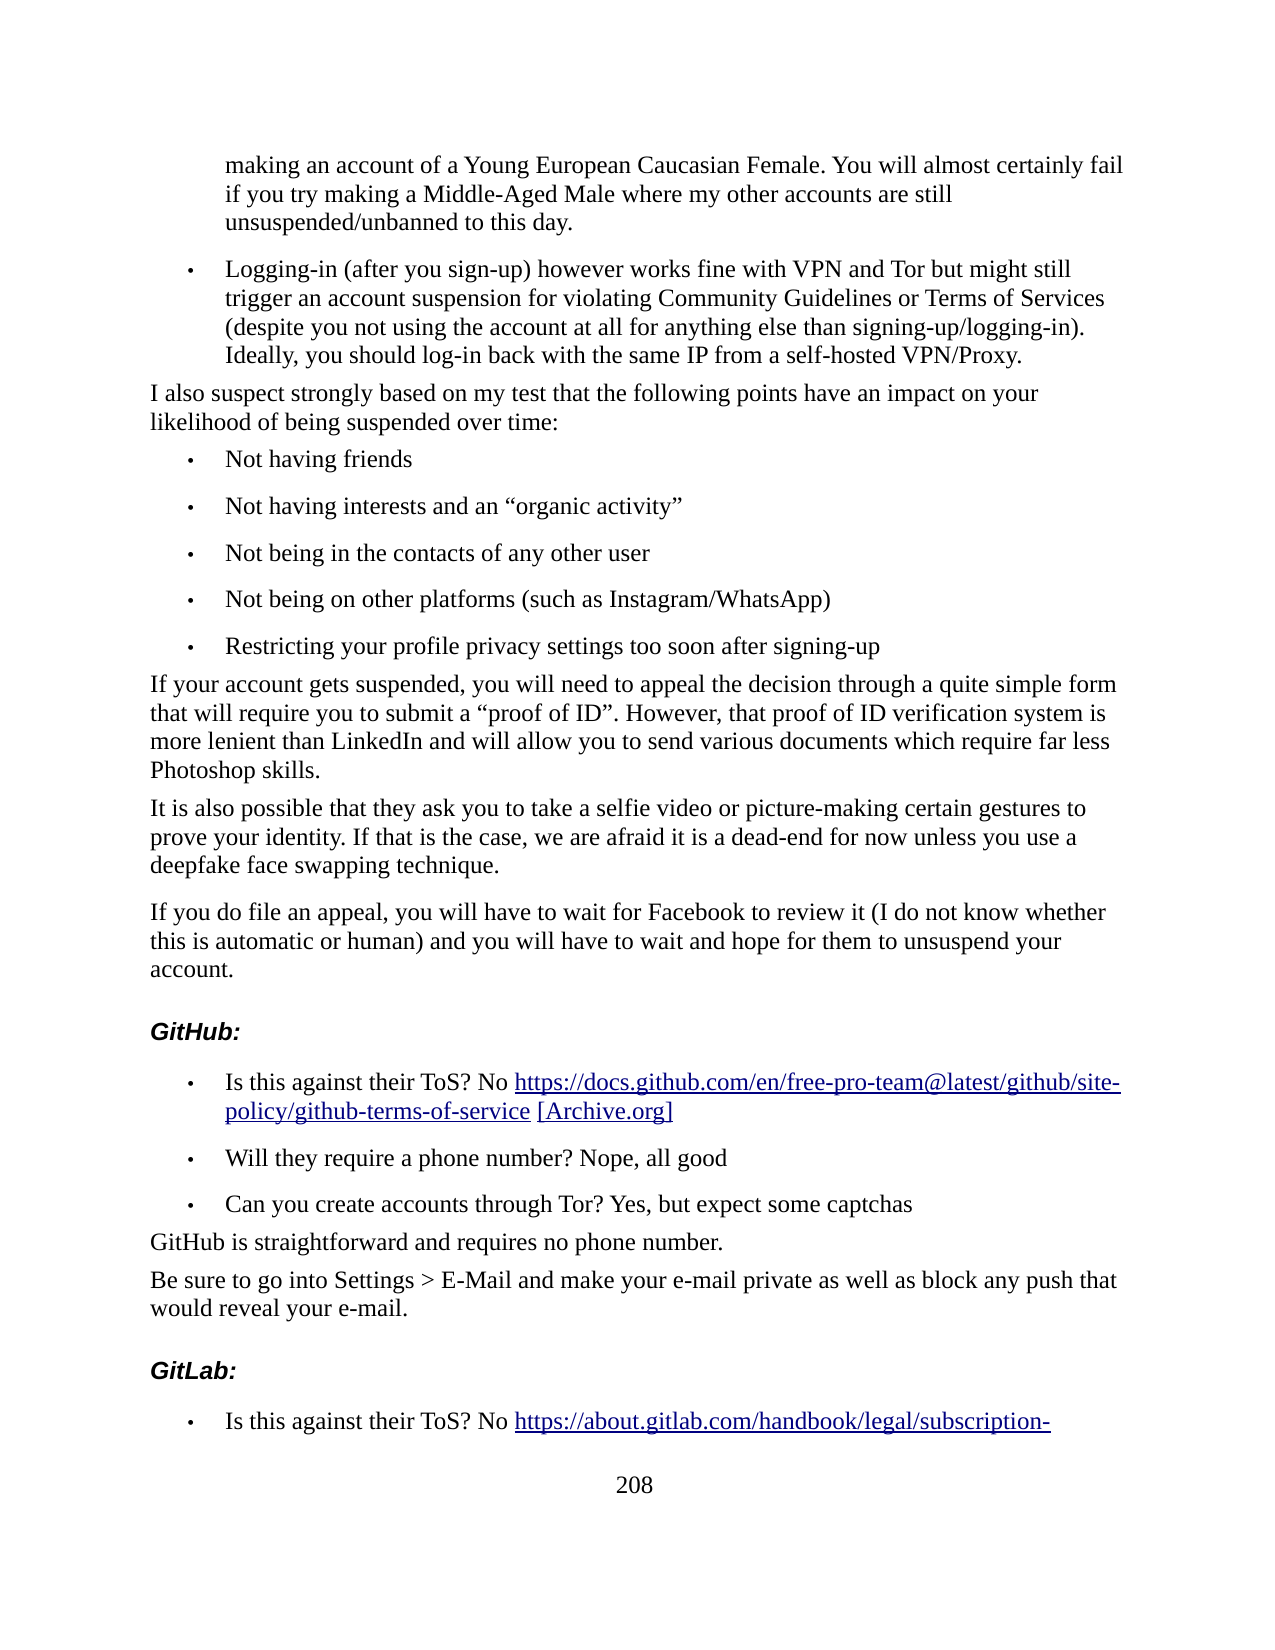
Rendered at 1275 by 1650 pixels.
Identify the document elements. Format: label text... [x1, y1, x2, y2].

list Not having interests and an “organic activity” [187, 491, 1125, 520]
list Will they require a phone number? Nope, all good [187, 1143, 1125, 1171]
subtitle GitLab: [150, 1356, 1125, 1385]
text If your account gets suspended, you will need to appeal the decision through a quite simple form that will require you to submit a “proof of ID”. However, that proof of ID verification system is more lenient than LinkedIn and will allow you to send various documents which require far less Photoshop skills. [150, 669, 1125, 784]
text Be sure to go into Settings > E-Mail and make your e-mail private as well as block any push that would reveal your e-mail. [150, 1265, 1125, 1322]
list Is this against their ToS? No https://about.gitlab.com/handbook/legal/subscription- [187, 1406, 1125, 1435]
text It is also possible that they ask you to take a selfie video or picture-making certain gestures to prove your identity. If that is the case, we are afraid it is a dead-end for now unless you use a deepfake face swapping technique. [150, 793, 1125, 879]
list Not being in the contacts of any other user [187, 538, 1125, 567]
list Can you create accounts through Tor? Yes, but expect some captchas [187, 1189, 1125, 1218]
list Not being on other platforms (such as Instagram/WhatsApp) [187, 584, 1125, 613]
list Logging-in (after you sign-up) however works fine with VPN and Tor but might still trigger an account suspension for violating Community Guidelines or Terms of Services (despite you not using the account at all for anything else than signing-up/logging-in). Ideally, you should log-in back with the same IP from a self-hosted VPN/Proxy. [187, 254, 1125, 369]
text If you do file an appeal, you will have to wait for Facebook to review it (I do not know whether this is automatic or human) and you will have to wait and hope for them to unsuspend your account. [150, 897, 1125, 983]
subtitle GitHub: [150, 1017, 1125, 1046]
list making an account of a Young European Caucasian Female. You will almost certainly fail if you try making a Middle-Aged Male where my other accounts are still unsuspended/unbanned to this day. [187, 150, 1125, 236]
text I also suspect strongly based on my test that the following points have an impact on your likelihood of being suspended over time: [150, 378, 1125, 436]
text GitHub is straightforward and requires no phone number. [150, 1227, 1125, 1256]
list Is this against their ToS? No https://docs.github.com/en/free-pro-team@latest/github/site-policy/github-terms-of-service [Archive.org] [187, 1067, 1125, 1125]
list Not having friends [187, 444, 1125, 473]
list Restricting your profile privacy settings too soon after signing-up [187, 631, 1125, 660]
